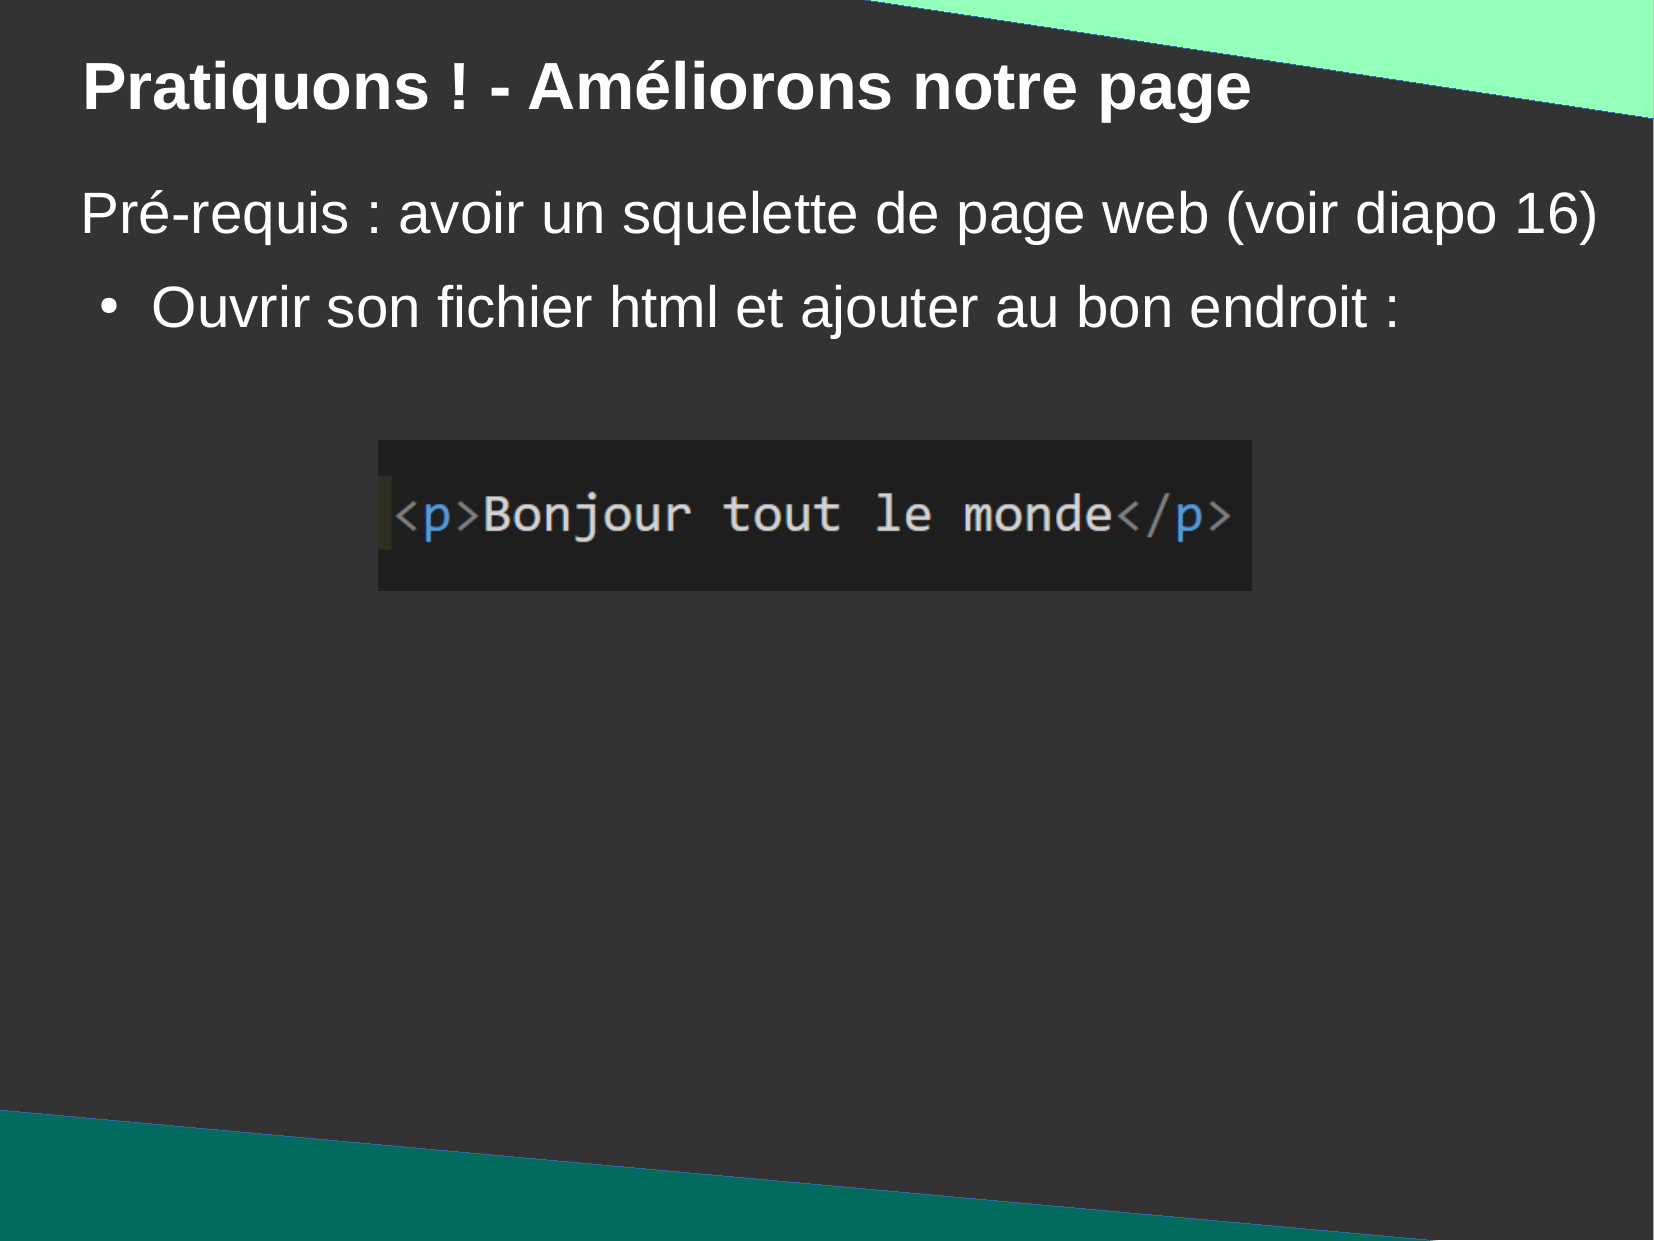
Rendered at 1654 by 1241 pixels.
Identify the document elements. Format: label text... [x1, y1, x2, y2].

picture [378, 440, 1252, 591]
text_box [865, 0, 1654, 119]
list Pré-requis : avoir un squelette de page web (voir diapo 16) Ouvrir son fichier html et ajouter au bon endroit : [80, 180, 1620, 675]
title Pratiquons ! - Améliorons notre page [82, 49, 1571, 152]
